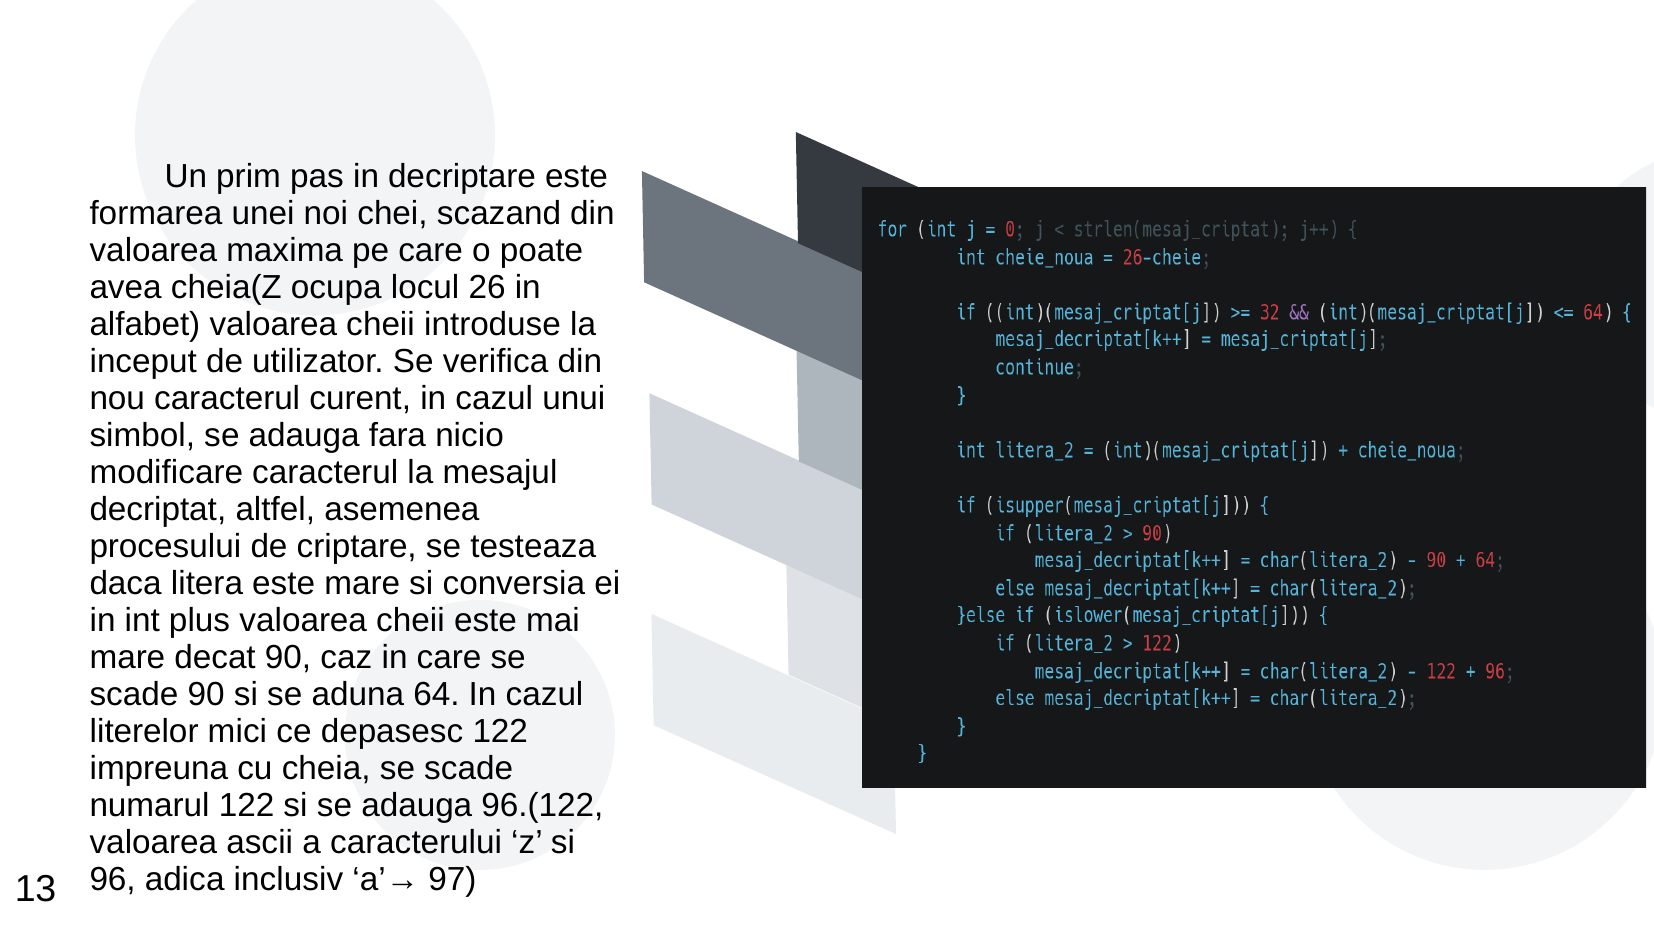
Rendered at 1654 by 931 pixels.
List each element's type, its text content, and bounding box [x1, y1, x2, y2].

text_box [0, 860, 629, 931]
text_box Un prim pas in decriptare este formarea unei noi chei, scazand din valoarea maxima pe care o poate avea cheia(Z ocupa locul 26 in alfabet) valoarea cheii introduse la inceput de utilizator. Se verifica din nou caracterul curent, in cazul unui simbol, se adauga fara nicio modificare caracterul la mesajul decriptat, altfel, asemenea procesului de criptare, se testeaza daca litera este mare si conversia ei in int plus valoarea cheii este mai mare decat 90, caz in care se scade 90 si se aduna 64. In cazul literelor mici ce depasesc 122 impreuna cu cheia, se scade numarul 122 si se adauga 96.(122, valoarea ascii a caracterului ‘z’ si 96, adica inclusiv ‘a’→ 97) [74, 149, 638, 931]
picture [862, 187, 1647, 788]
